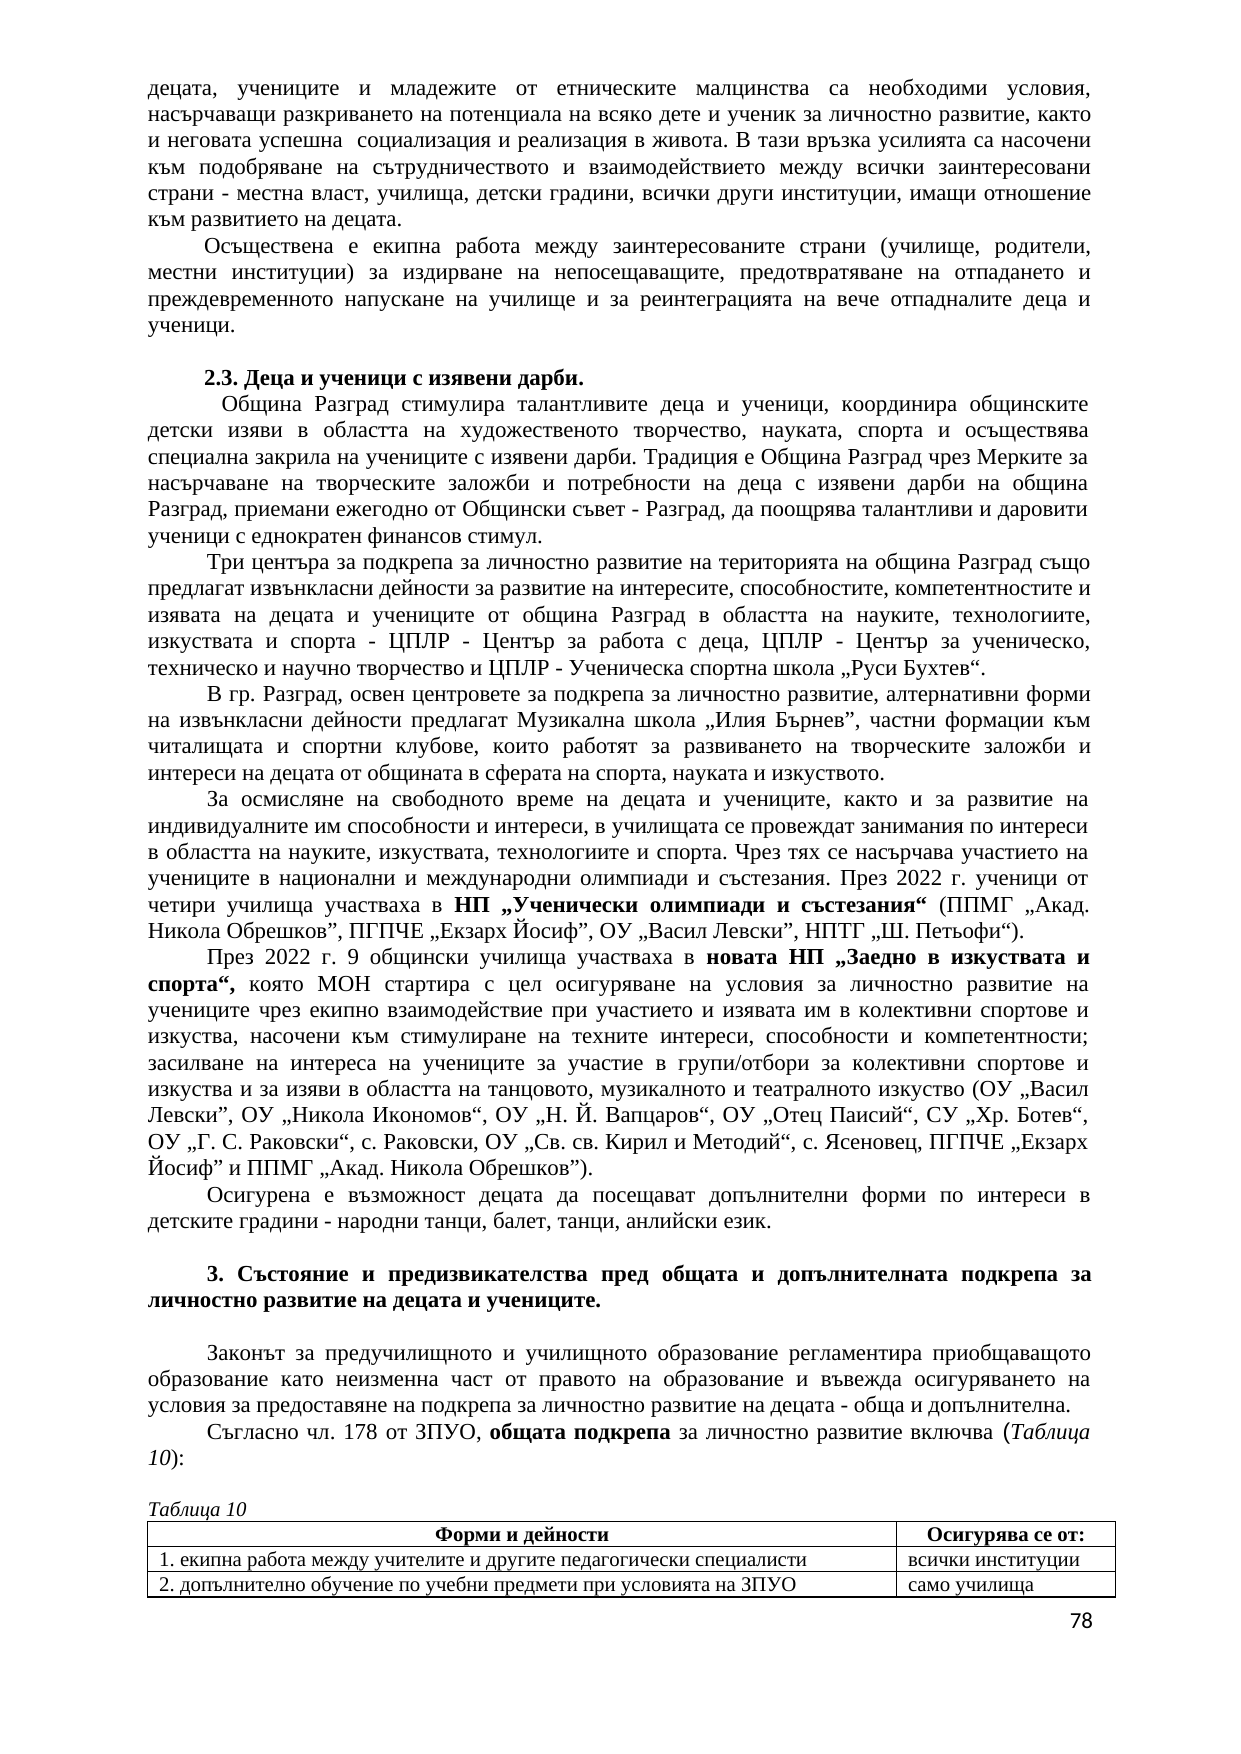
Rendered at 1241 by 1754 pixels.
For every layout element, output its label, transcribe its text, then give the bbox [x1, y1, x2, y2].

text Таблица 10 [148, 1497, 1093, 1521]
text Осъществена е екипна работа между заинтересованите страни (училище, родители, местни институции) за издирване на непосещаващите, предотвратяване на отпадането и преждевременното напускане на училище и за реинтеграцията на вече отпадналите деца и ученици. [148, 232, 1093, 337]
table_cell 1. екипна работа между учителите и другите педагогически специалисти [148, 1547, 896, 1571]
text В гр. Разград, освен центровете за подкрепа за личностно развитие, алтернативни форми на извънкласни дейности предлагат Музикална школа „Илия Бърнев”, частни формации към читалищата и спортни клубове, които работят за развиването на творческите заложби и интереси на децата от общината в сферата на спорта, науката и изкуството. [148, 680, 1093, 785]
table_cell само училища [897, 1572, 1115, 1596]
text 3. Състояние и предизвикателства пред общата и допълнителната подкрепа за личностно развитие на децата и учениците. [148, 1260, 1093, 1312]
table_cell 2. допълнително обучение по учебни предмети при условията на ЗПУО [148, 1572, 896, 1596]
text Законът за предучилищното и училищното образование регламентира приобщаващото образование като неизменна част от правото на образование и въвежда осигуряването на условия за предоставяне на подкрепа за личностно развитие на децата - обща и допълнителна. [148, 1339, 1093, 1418]
text През 2022 г. 9 общински училища участваха в новата НП „Заедно в изкуствата и спорта“, която МОН стартира с цел осигуряване на условия за личностно развитие на учениците чрез екипно взаимодействие при участието и изявата им в колективни спортове и изкуства, насочени към стимулиране на техните интереси, способности и компетентности; засилване на интереса на учениците за участие в групи/отбори за колективни спортове и изкуства и за изяви в областта на танцовото, музикалното и театралното изкуство (ОУ „Васил Левски”, ОУ „Никола Икономов“, ОУ „Н. Й. Вапцаров“, ОУ „Отец Паисий“, СУ „Хр. Ботев“, ОУ „Г. С. Раковски“, с. Раковски, ОУ „Св. св. Кирил и Методий“, с. Ясеновец, ПГПЧЕ „Екзарх Йосиф” и ППМГ „Акад. Никола Обрешков”). [148, 943, 1090, 1181]
table_cell всички институции [897, 1547, 1115, 1571]
text За осмисляне на свободното време на децата и учениците, както и за развитие на индивидуалните им способности и интереси, в училищата се провеждат занимания по интереси в областта на науките, изкуствата, технологиите и спорта. Чрез тях се насърчава участието на учениците в национални и международни олимпиади и състезания. През 2022 г. ученици от четири училища участваха в НП „Ученически олимпиади и състезания“ (ППМГ „Акад. Никола Обрешков”, ПГПЧЕ „Екзарх Йосиф”, ОУ „Васил Левски”, НПТГ „Ш. Петьофи“). [148, 785, 1090, 943]
text Община Разград стимулира талантливите деца и ученици, координира общинските детски изяви в областта на художественото творчество, науката, спорта и осъществява специална закрила на учениците с изявени дарби. Традиция е Община Разград чрез Мерките за насърчаване на творческите заложби и потребности на деца с изявени дарби на община Разград, приемани ежегодно от Общински съвет - Разград, да поощрява талантливи и даровити ученици с еднократен финансов стимул. [148, 390, 1090, 548]
text децата, учениците и младежите от етническите малцинства са необходими условия, насърчаващи разкриването на потенциала на всяко дете и ученик за личностно развитие, както и неговата успешна социализация и реализация в живота. В тази връзка усилията са насочени към подобряване на сътрудничеството и взаимодействието между всички заинтересовани страни - местна власт, училища, детски градини, всички други институции, имащи отношение към развитието на децата. [148, 74, 1093, 232]
text 2.3. Деца и ученици с изявени дарби. [148, 364, 1093, 390]
text Съгласно чл. 178 от ЗПУО, общата подкрепа за личностно развитие включва (Таблица 10): [148, 1418, 1093, 1471]
text Осигурена е възможност децата да посещават допълнителни форми по интереси в детските градини - народни танци, балет, танци, анлийски език. [148, 1181, 1093, 1233]
table_header Форми и дейности [148, 1522, 896, 1546]
text Три центъра за подкрепа за личностно развитие на територията на община Разград също предлагат извънкласни дейности за развитие на интересите, способностите, компетентностите и изявата на децата и учениците от община Разград в областта на науките, технологиите, изкуствата и спорта - ЦПЛР - Център за работа с деца, ЦПЛР - Център за ученическо, техническо и научно творчество и ЦПЛР - Ученическа спортна школа „Руси Бухтев“. [148, 548, 1093, 680]
table_header Осигурява се от: [897, 1522, 1115, 1546]
